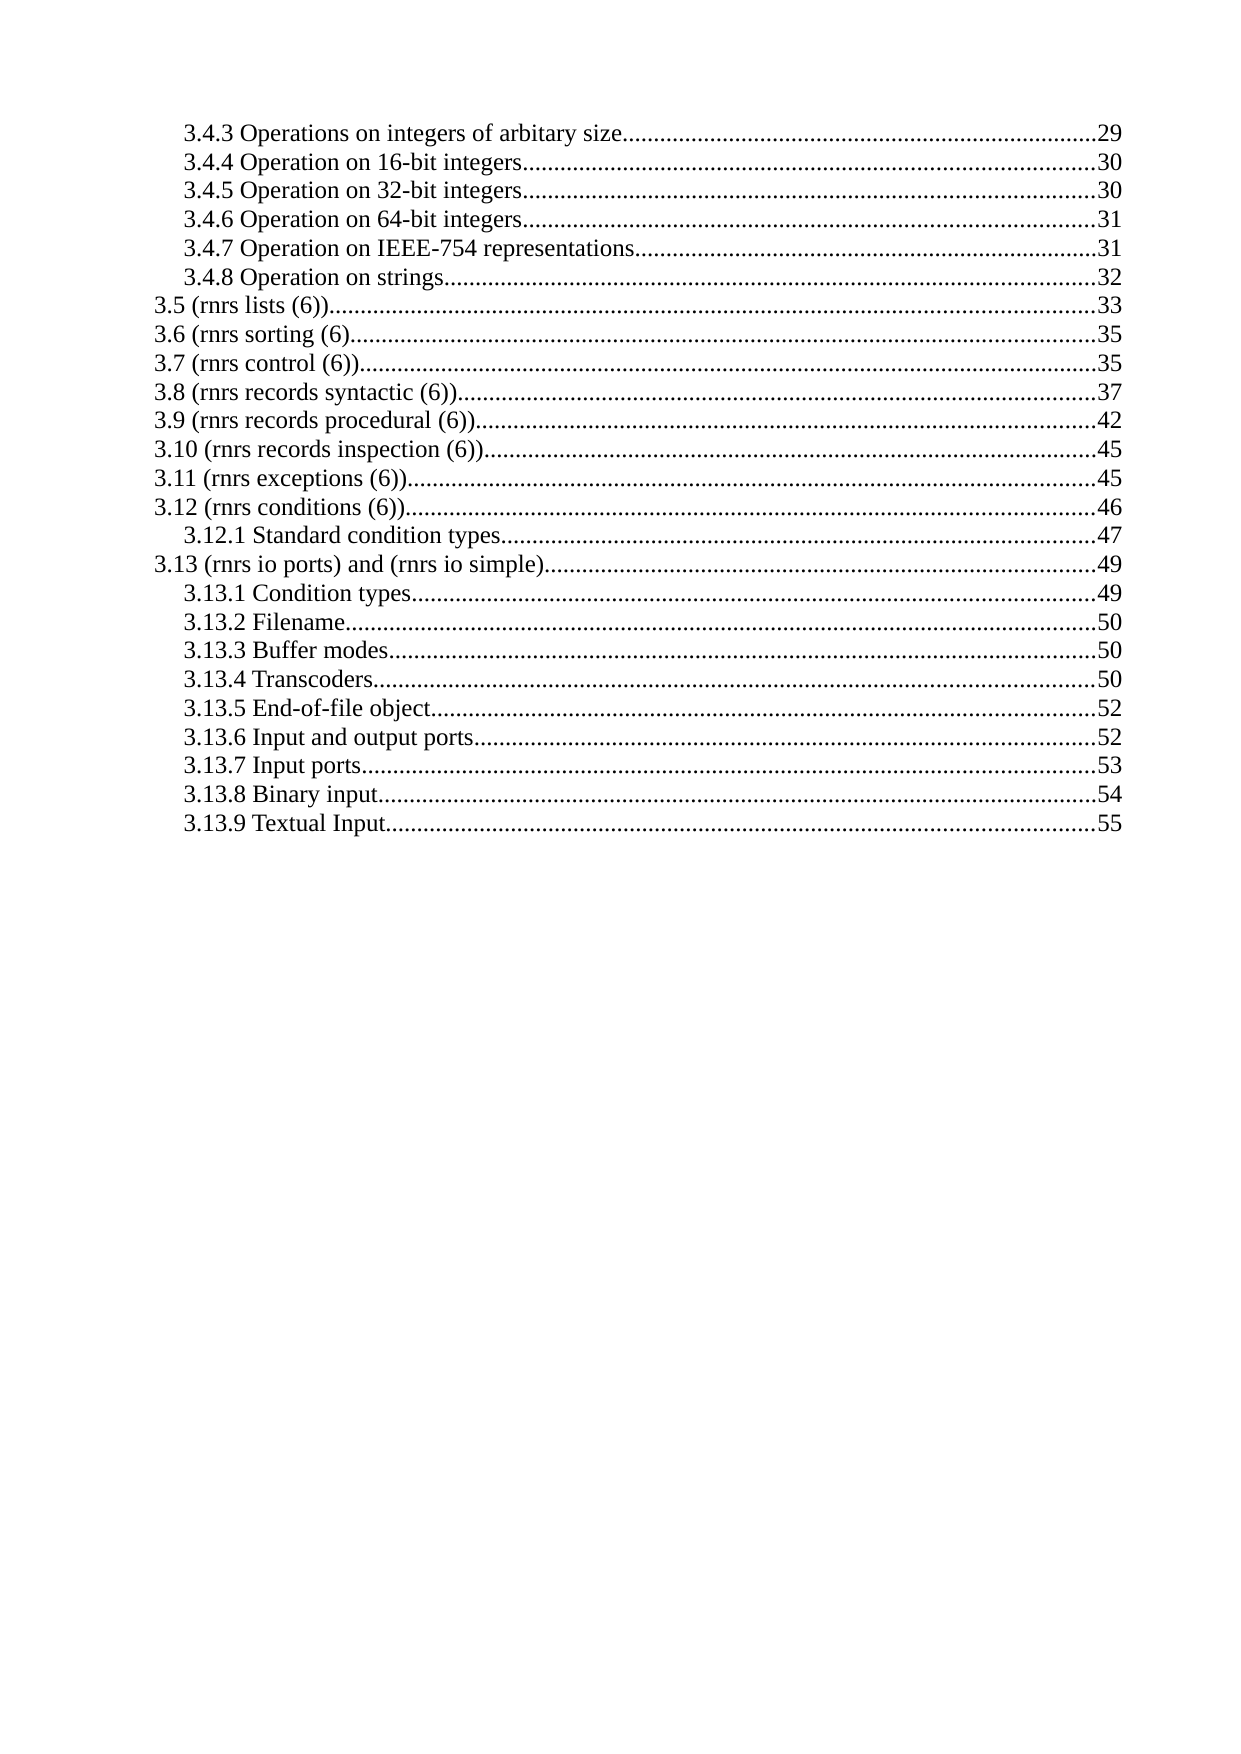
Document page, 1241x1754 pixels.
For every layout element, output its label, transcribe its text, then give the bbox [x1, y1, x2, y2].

text 3.9 (rnrs records procedural (6)) 42 [148, 406, 1122, 434]
text 3.13.8 Binary input 54 [177, 779, 1122, 808]
text 3.6 (rnrs sorting (6) 35 [148, 319, 1122, 348]
text 3.13.3 Buffer modes 50 [177, 636, 1122, 664]
text 3.13.9 Textual Input 55 [177, 808, 1122, 837]
text 3.4.7 Operation on IEEE-754 representations 31 [177, 233, 1122, 262]
text 3.13.1 Condition types 49 [177, 578, 1122, 607]
text 3.4.5 Operation on 32-bit integers 30 [177, 176, 1122, 204]
text 3.13.2 Filename 50 [177, 607, 1122, 636]
text 3.4.4 Operation on 16-bit integers 30 [177, 147, 1122, 176]
text 3.4.8 Operation on strings 32 [177, 262, 1122, 291]
text 3.13.4 Transcoders 50 [177, 664, 1122, 693]
text 3.10 (rnrs records inspection (6)) 45 [148, 434, 1122, 463]
text 3.13.5 End-of-file object 52 [177, 693, 1122, 722]
text 3.7 (rnrs control (6)) 35 [148, 348, 1122, 377]
text 3.12 (rnrs conditions (6)) 46 [148, 492, 1122, 521]
text 3.11 (rnrs exceptions (6)) 45 [148, 463, 1122, 492]
text 3.5 (rnrs lists (6)) 33 [148, 291, 1122, 319]
text 3.13.6 Input and output ports 52 [177, 722, 1122, 751]
text 3.4.6 Operation on 64-bit integers 31 [177, 204, 1122, 233]
text 3.13 (rnrs io ports) and (rnrs io simple) 49 [148, 549, 1122, 578]
text 3.13.7 Input ports 53 [177, 751, 1122, 779]
text 3.8 (rnrs records syntactic (6)) 37 [148, 377, 1122, 406]
text 3.12.1 Standard condition types 47 [177, 521, 1122, 549]
text 3.4.3 Operations on integers of arbitary size 29 [177, 118, 1122, 147]
